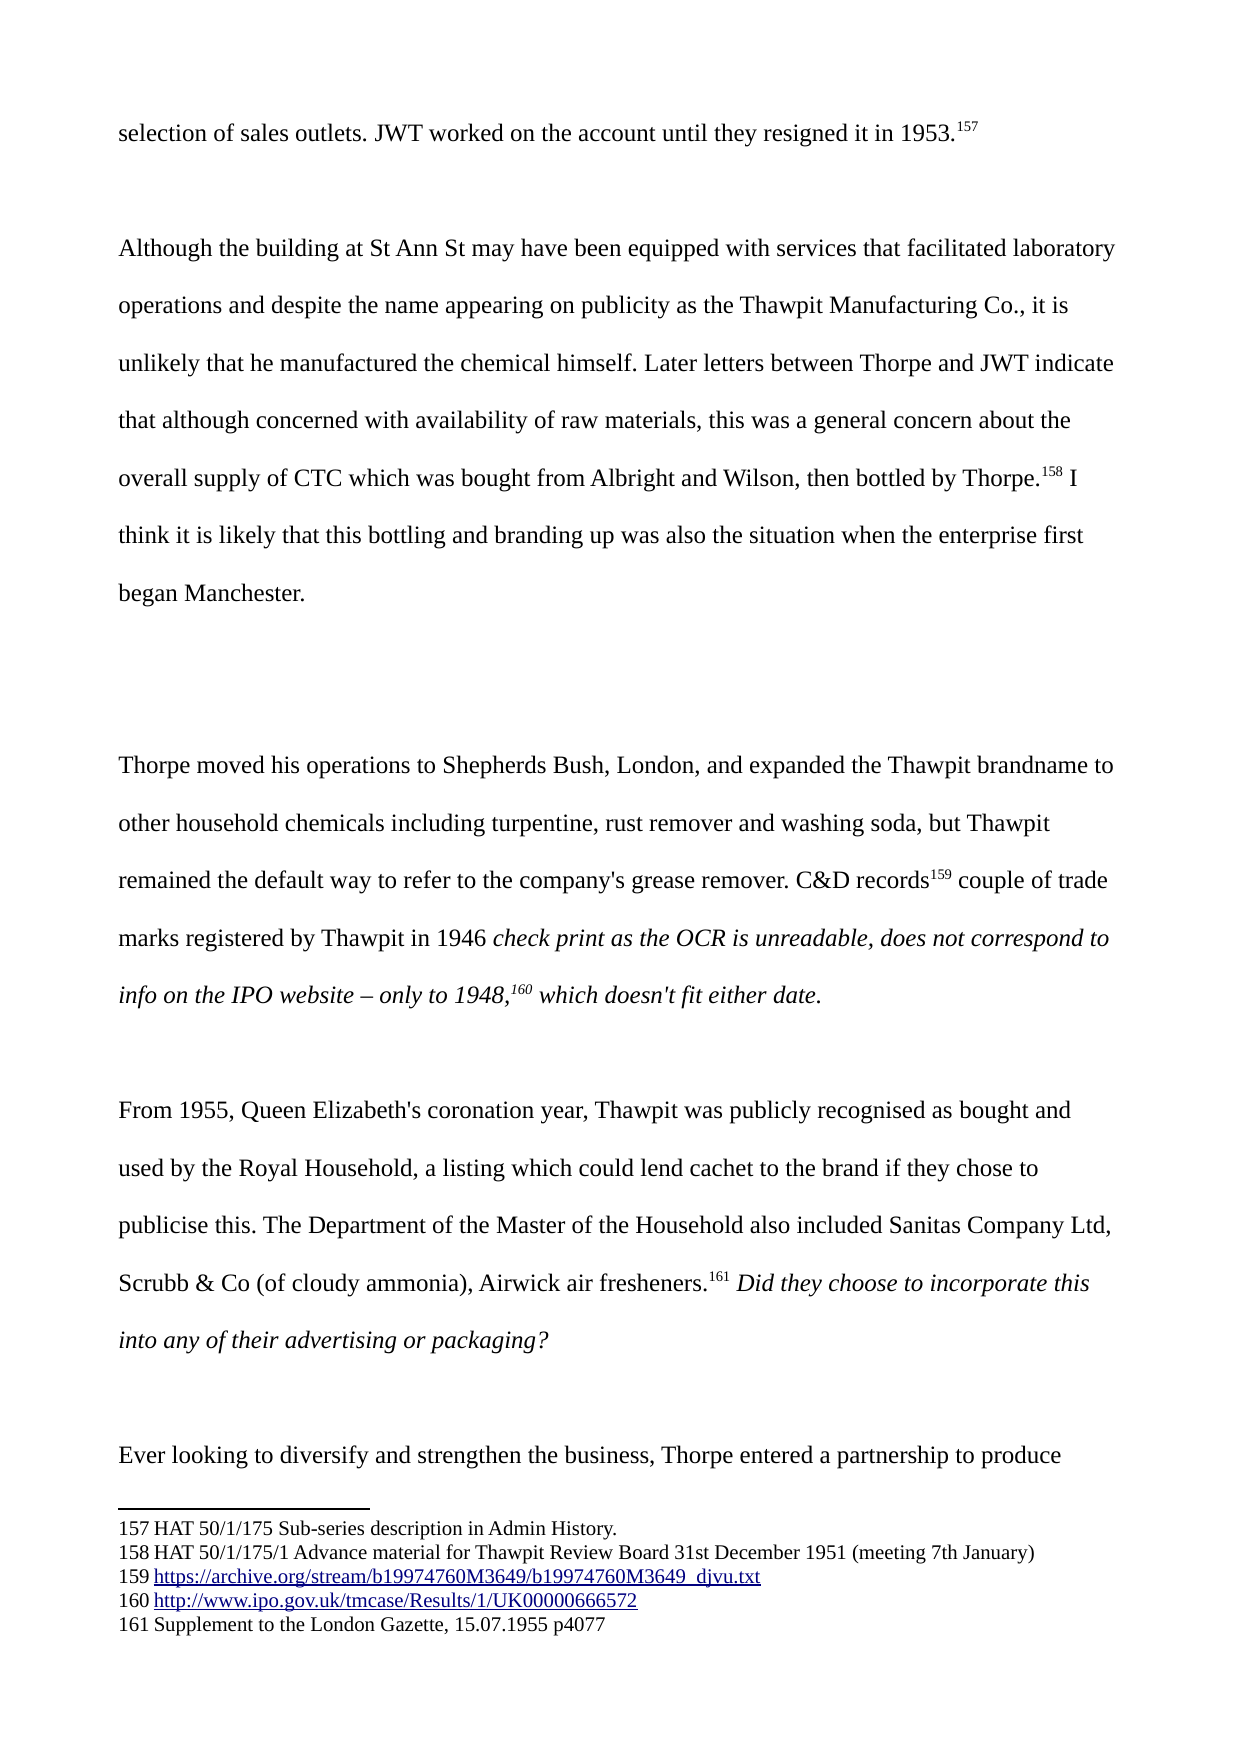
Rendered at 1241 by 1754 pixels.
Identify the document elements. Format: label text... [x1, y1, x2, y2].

text HAT 50/1/175 Sub-series description in Admin History. [118, 1516, 1122, 1539]
text https://archive.org/stream/b19974760M3649/b19974760M3649_djvu.txt [118, 1564, 1122, 1588]
text selection of sales outlets. JWT worked on the account until they resigned it in 1953. [118, 118, 1122, 147]
text Thorpe moved his operations to Shepherds Bush, London, and expanded the Thawpit brandname to other household chemicals including turpentine, rust remover and washing soda, but Thawpit remained the default way to refer to the company's grease remover. C&D records couple of trade marks registered by Thawpit in 1946 check print as the OCR is unreadable, does not correspond to info on the IPO website – only to 1948, which doesn't fit either date. [118, 751, 1122, 1009]
text http://www.ipo.gov.uk/tmcase/Results/1/UK00000666572 [118, 1588, 1122, 1612]
text Although the building at St Ann St may have been equipped with services that facilitated laboratory operations and despite the name appearing on publicity as the Thawpit Manufacturing Co., it is unlikely that he manufactured the chemical himself. Later letters between Thorpe and JWT indicate that although concerned with availability of raw materials, this was a general concern about the overall supply of CTC which was bought from Albright and Wilson, then bottled by Thorpe. I think it is likely that this bottling and branding up was also the situation when the enterprise first began Manchester. [118, 233, 1122, 607]
text HAT 50/1/175/1 Advance material for Thawpit Review Board 31st December 1951 (meeting 7th January) [118, 1539, 1122, 1564]
text Supplement to the London Gazette, 15.07.1955 p4077 [118, 1612, 1122, 1636]
text From 1955, Queen Elizabeth's coronation year, Thawpit was publicly recognised as bought and used by the Royal Household, a listing which could lend cachet to the brand if they chose to publicise this. The Department of the Master of the Household also included Sanitas Company Ltd, Scrubb & Co (of cloudy ammonia), Airwick air fresheners. Did they choose to incorporate this into any of their advertising or packaging? [118, 1096, 1122, 1354]
text Ever looking to diversify and strengthen the business, Thorpe entered a partnership to produce [118, 1441, 1122, 1469]
